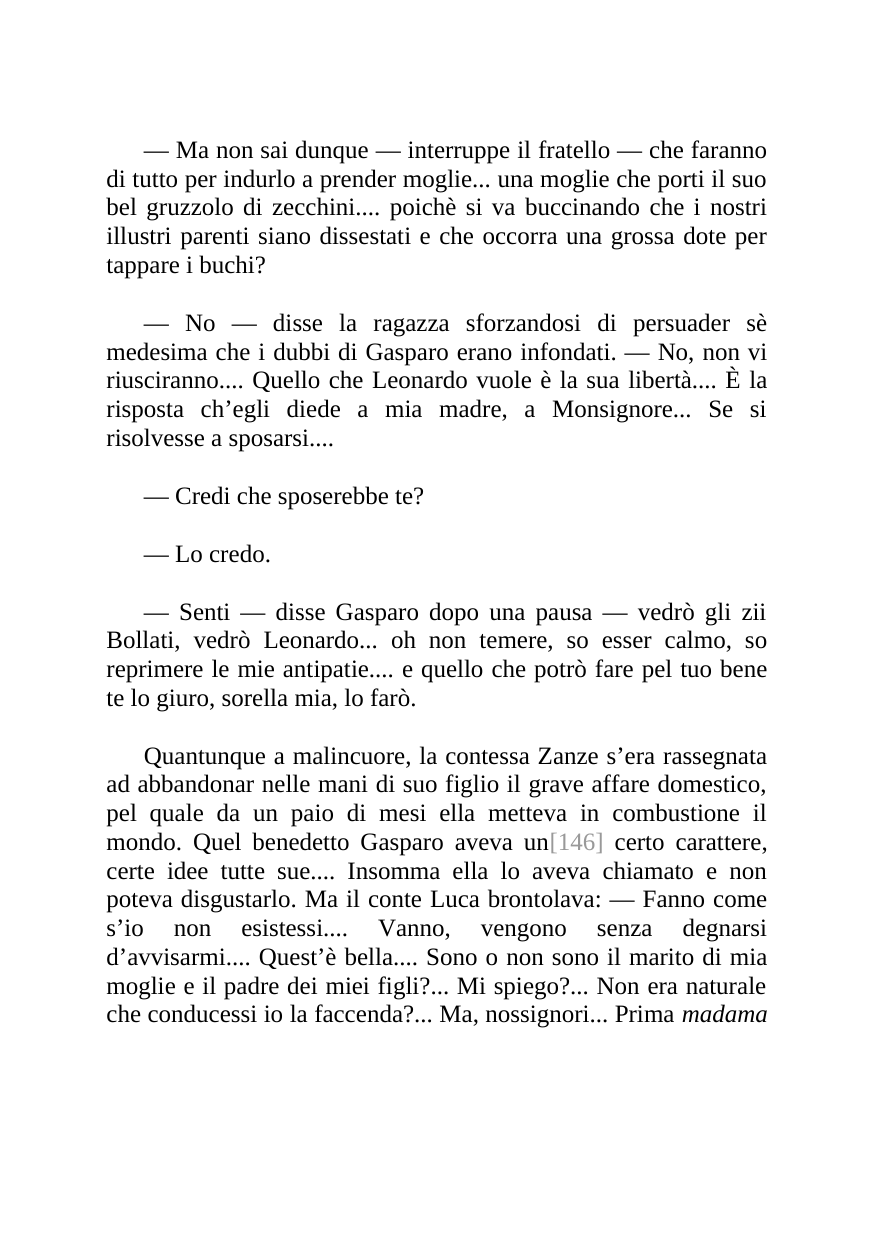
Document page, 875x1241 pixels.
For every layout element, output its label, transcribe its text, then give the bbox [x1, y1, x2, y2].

text — Senti — disse Gasparo dopo una pausa — vedrò gli zii Bollati, vedrò Leonardo... oh non temere, so esser calmo, so reprimere le mie antipatie.... e quello che potrò fare pel tuo bene te lo giuro, sorella mia, lo farò. [106, 597, 768, 712]
text — Lo credo. [106, 539, 768, 567]
text — Credi che sposerebbe te? [106, 481, 768, 509]
text — No — disse la ragazza sforzandosi di persuader sè medesima che i dubbi di Gasparo erano infondati. — No, non vi riusciranno.... Quello che Leonardo vuole è la sua libertà.... È la risposta ch’egli diede a mia madre, a Monsignore... Se si risolvesse a sposarsi.... [106, 308, 768, 452]
text — Ma non sai dunque — interruppe il fratello — che faranno di tutto per indurlo a prender moglie... una moglie che porti il suo bel gruzzolo di zecchini.... poichè si va buccinando che i nostri illustri parenti siano dissestati e che occorra una grossa dote per tappare i buchi? [106, 135, 768, 279]
text Quantunque a malincuore, la contessa Zanze s’era rassegnata ad abbandonar nelle mani di suo figlio il grave affare domestico, pel quale da un paio di mesi ella metteva in combustione il mondo. Quel benedetto Gasparo aveva un[146] certo carattere, certe idee tutte sue.... Insomma ella lo aveva chiamato e non poteva disgustarlo. Ma il conte Luca brontolava: — Fanno come s’io non esistessi.... Vanno, vengono senza degnarsi d’avvisarmi.... Quest’è bella.... Sono o non sono il marito di mia moglie e il padre dei miei figli?... Mi spiego?... Non era naturale che conducessi io la faccenda?... Ma, nossignori... Prima madama [106, 741, 768, 1028]
